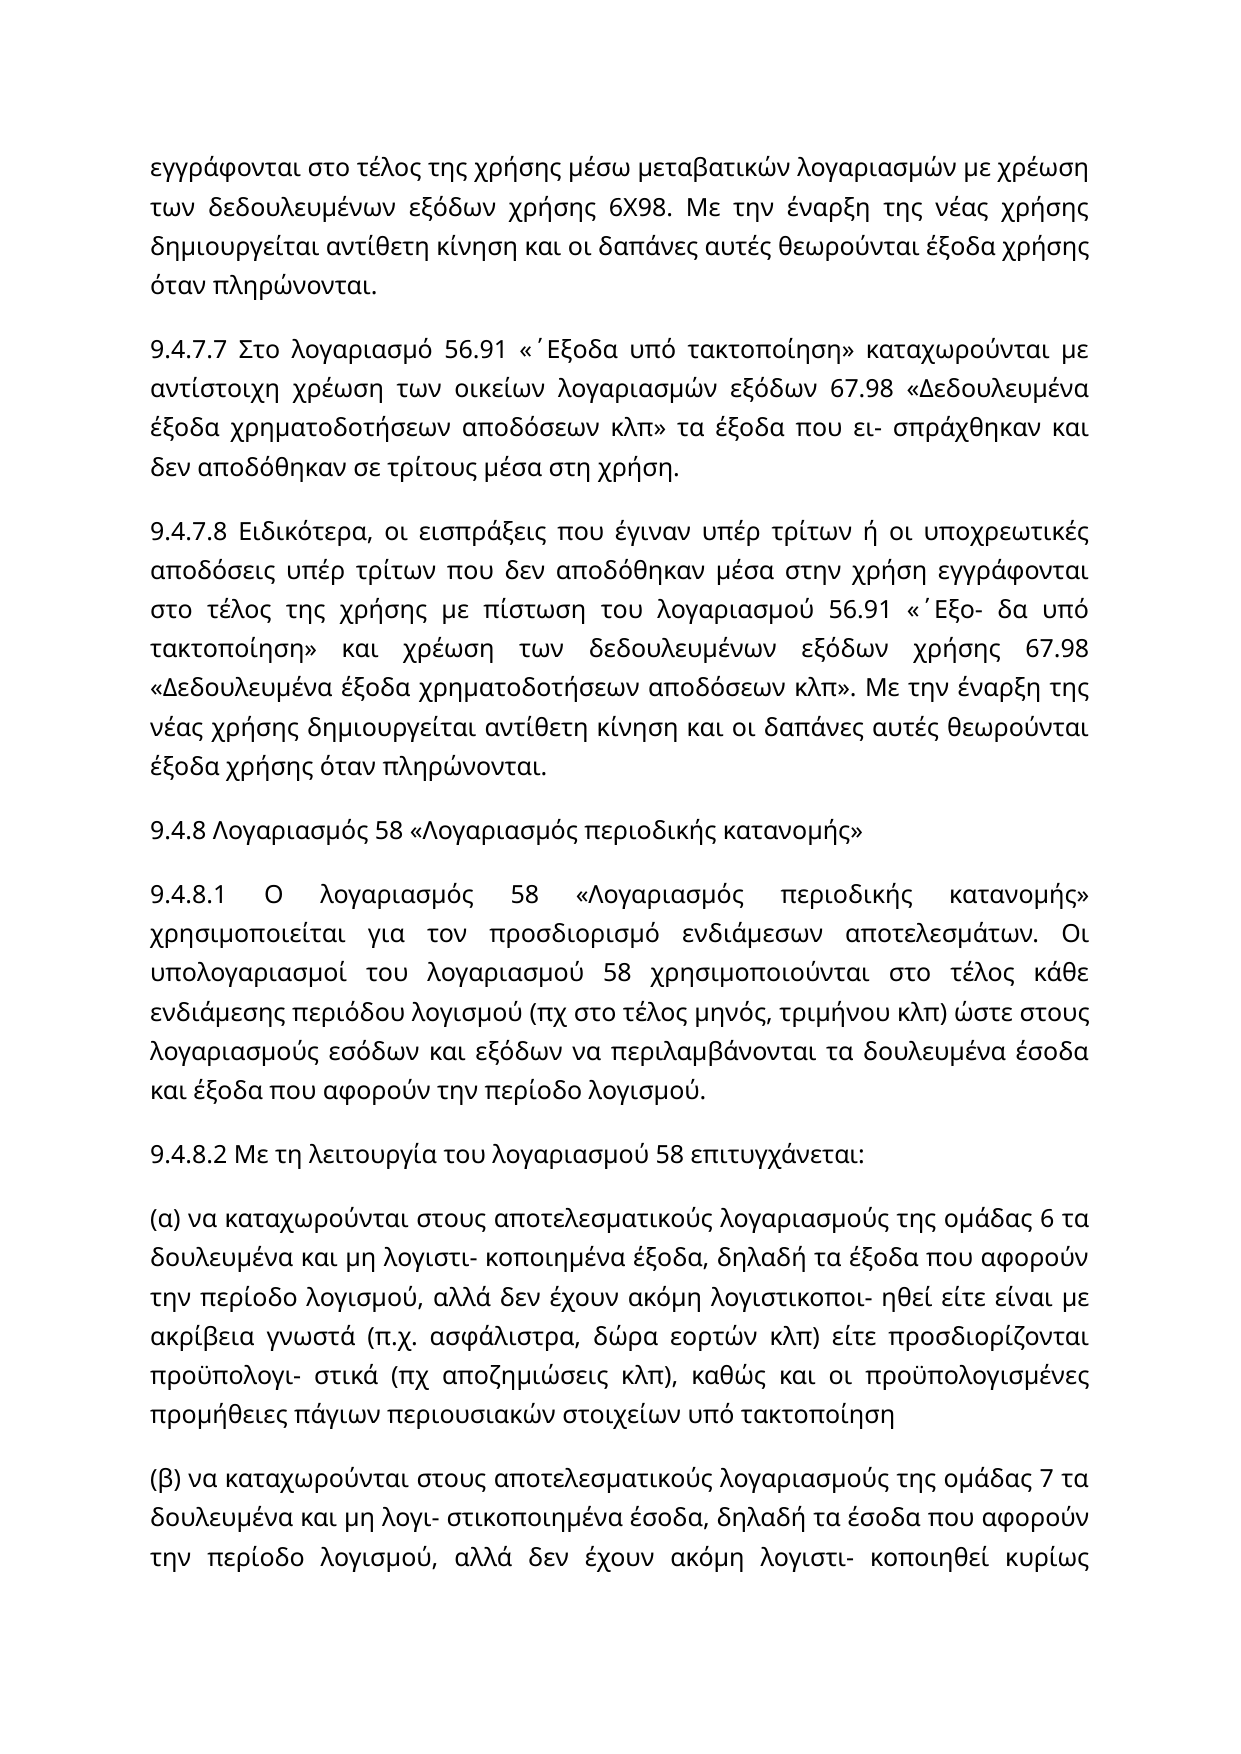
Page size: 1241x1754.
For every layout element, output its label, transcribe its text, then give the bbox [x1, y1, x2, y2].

text 9.4.7.7 Στο λογαριασμό 56.91 «΄Εξοδα υπό τακτοποίηση» καταχωρούνται με αντίστοιχη χρέωση των οικείων λογαριασμών εξόδων 67.98 «Δεδουλευμένα έξοδα χρηματοδοτήσεων αποδόσεων κλπ» τα έξοδα που ει- σπράχθηκαν και δεν αποδόθηκαν σε τρίτους μέσα στη χρήση. [150, 332, 1090, 483]
text 9.4.8.2 Με τη λειτουργία του λογαριασμού 58 επιτυγχάνεται: [150, 1137, 1090, 1171]
text (β) να καταχωρούνται στους αποτελεσματικούς λογαριασμούς της ομάδας 7 τα δουλευμένα και μη λογι- στικοποιημένα έσοδα, δηλαδή τα έσοδα που αφορούν την περίοδο λογισμού, αλλά δεν έχουν ακόμη λογιστι- κοποιηθεί κυρίως [150, 1461, 1090, 1573]
text 9.4.7.8 Ειδικότερα, οι εισπράξεις που έγιναν υπέρ τρίτων ή οι υποχρεωτικές αποδόσεις υπέρ τρίτων που δεν αποδόθηκαν μέσα στην χρήση εγγράφονται στο τέλος της χρήσης με πίστωση του λογαριασμού 56.91 «΄Εξο- δα υπό τακτοποίηση» και χρέωση των δεδουλευμένων εξόδων χρήσης 67.98 «Δεδουλευμένα έξοδα χρηματοδοτήσεων αποδόσεων κλπ». Με την έναρξη της νέας χρήσης δημιουργείται αντίθετη κίνηση και οι δαπάνες αυτές θεωρούνται έξοδα χρήσης όταν πληρώνονται. [150, 513, 1090, 782]
text 9.4.8 Λογαριασμός 58 «Λογαριασμός περιοδικής κατανομής» [150, 812, 1090, 847]
text (α) να καταχωρούνται στους αποτελεσματικούς λογαριασμούς της ομάδας 6 τα δουλευμένα και μη λογιστι- κοποιημένα έξοδα, δηλαδή τα έξοδα που αφορούν την περίοδο λογισμού, αλλά δεν έχουν ακόμη λογιστικοποι- ηθεί είτε είναι με ακρίβεια γνωστά (π.χ. ασφάλιστρα, δώρα εορτών κλπ) είτε προσδιορίζονται προϋπολογι- στικά (πχ αποζημιώσεις κλπ), καθώς και οι προϋπολογισμένες προμήθειες πάγιων περιουσιακών στοιχείων υπό τακτοποίηση [150, 1201, 1090, 1431]
text εγγράφονται στο τέλος της χρήσης μέσω μεταβατικών λογαριασμών με χρέωση των δεδουλευμένων εξόδων χρήσης 6Χ98. Με την έναρξη της νέας χρήσης δημιουργείται αντίθετη κίνηση και οι δαπάνες αυτές θεωρούνται έξοδα χρήσης όταν πληρώνονται. [150, 150, 1090, 302]
text 9.4.8.1 Ο λογαριασμός 58 «Λογαριασμός περιοδικής κατανομής» χρησιμοποιείται για τον προσδιορισμό ενδιάμεσων αποτελεσμάτων. Οι υπολογαριασμοί του λογαριασμού 58 χρησιμοποιούνται στο τέλος κάθε ενδιάμεσης περιόδου λογισμού (πχ στο τέλος μηνός, τριμήνου κλπ) ώστε στους λογαριασμούς εσόδων και εξόδων να περιλαμβάνονται τα δουλευμένα έσοδα και έξοδα που αφορούν την περίοδο λογισμού. [150, 877, 1090, 1107]
